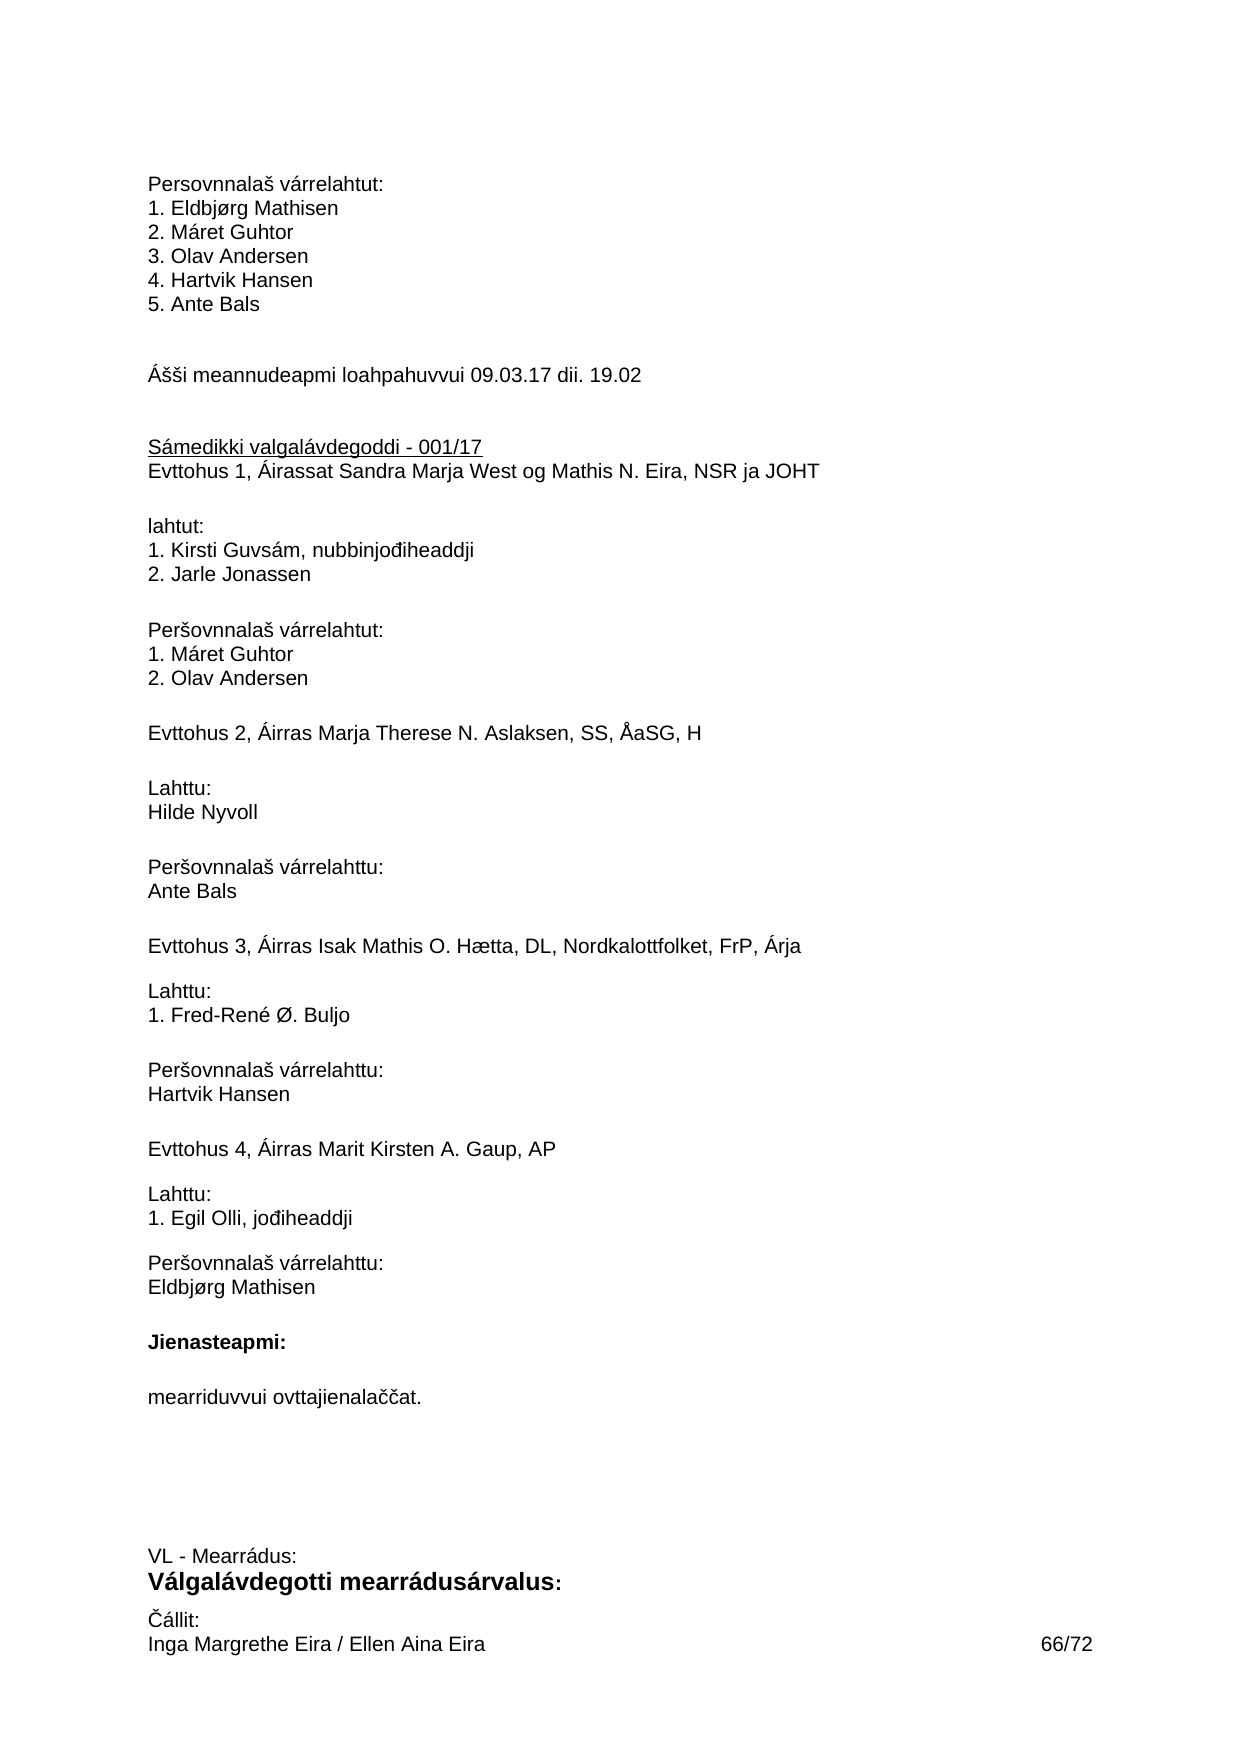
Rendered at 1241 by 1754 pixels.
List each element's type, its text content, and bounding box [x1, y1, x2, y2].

text Sámedikki valgalávdegoddi - 001/17 [148, 435, 1093, 459]
table_header Persovnnalaš várrelahtut: 1. Eldbjørg Mathisen 2. Máret Guhtor 3. Olav Andersen 4. Hartvik Hansen 5. Ante Bals Ášši meannudeapmi loahpahuvvui 09.03.17 dii. 19.02 [136, 148, 1104, 387]
table_header Válgalávdegotti mearrádusárvalus: [136, 1568, 914, 1596]
table_header Evttohus 1, Áirassat Sandra Marja West og Mathis N. Eira, NSR ja JOHT lahtut: 1. Kirsti Guvsám, nubbinjođiheaddji 2. Jarle Jonassen Peršovnnalaš várrelahtut: 1. Máret Guhtor 2. Olav Andersen Evttohus 2, Áirras Marja Therese N. Aslaksen, SS, ÅaSG, H Lahttu: Hilde Nyvoll Peršovnnalaš várrelahttu: Ante Bals Evttohus 3, Áirras Isak Mathis O. Hætta, DL, Nordkalottfolket, FrP, Árja Lahttu: 1. Fred-René Ø. Buljo Peršovnnalaš várrelahttu: Hartvik Hansen Evttohus 4, Áirras Marit Kirsten A. Gaup, AP Lahttu: 1. Egil Olli, jođiheaddji Peršovnnalaš várrelahttu: Eldbjørg Mathisen Jienasteapmi: mearriduvvui ovttajienalaččat. [136, 459, 832, 1496]
text VL - Mearrádus: [148, 1519, 1093, 1567]
